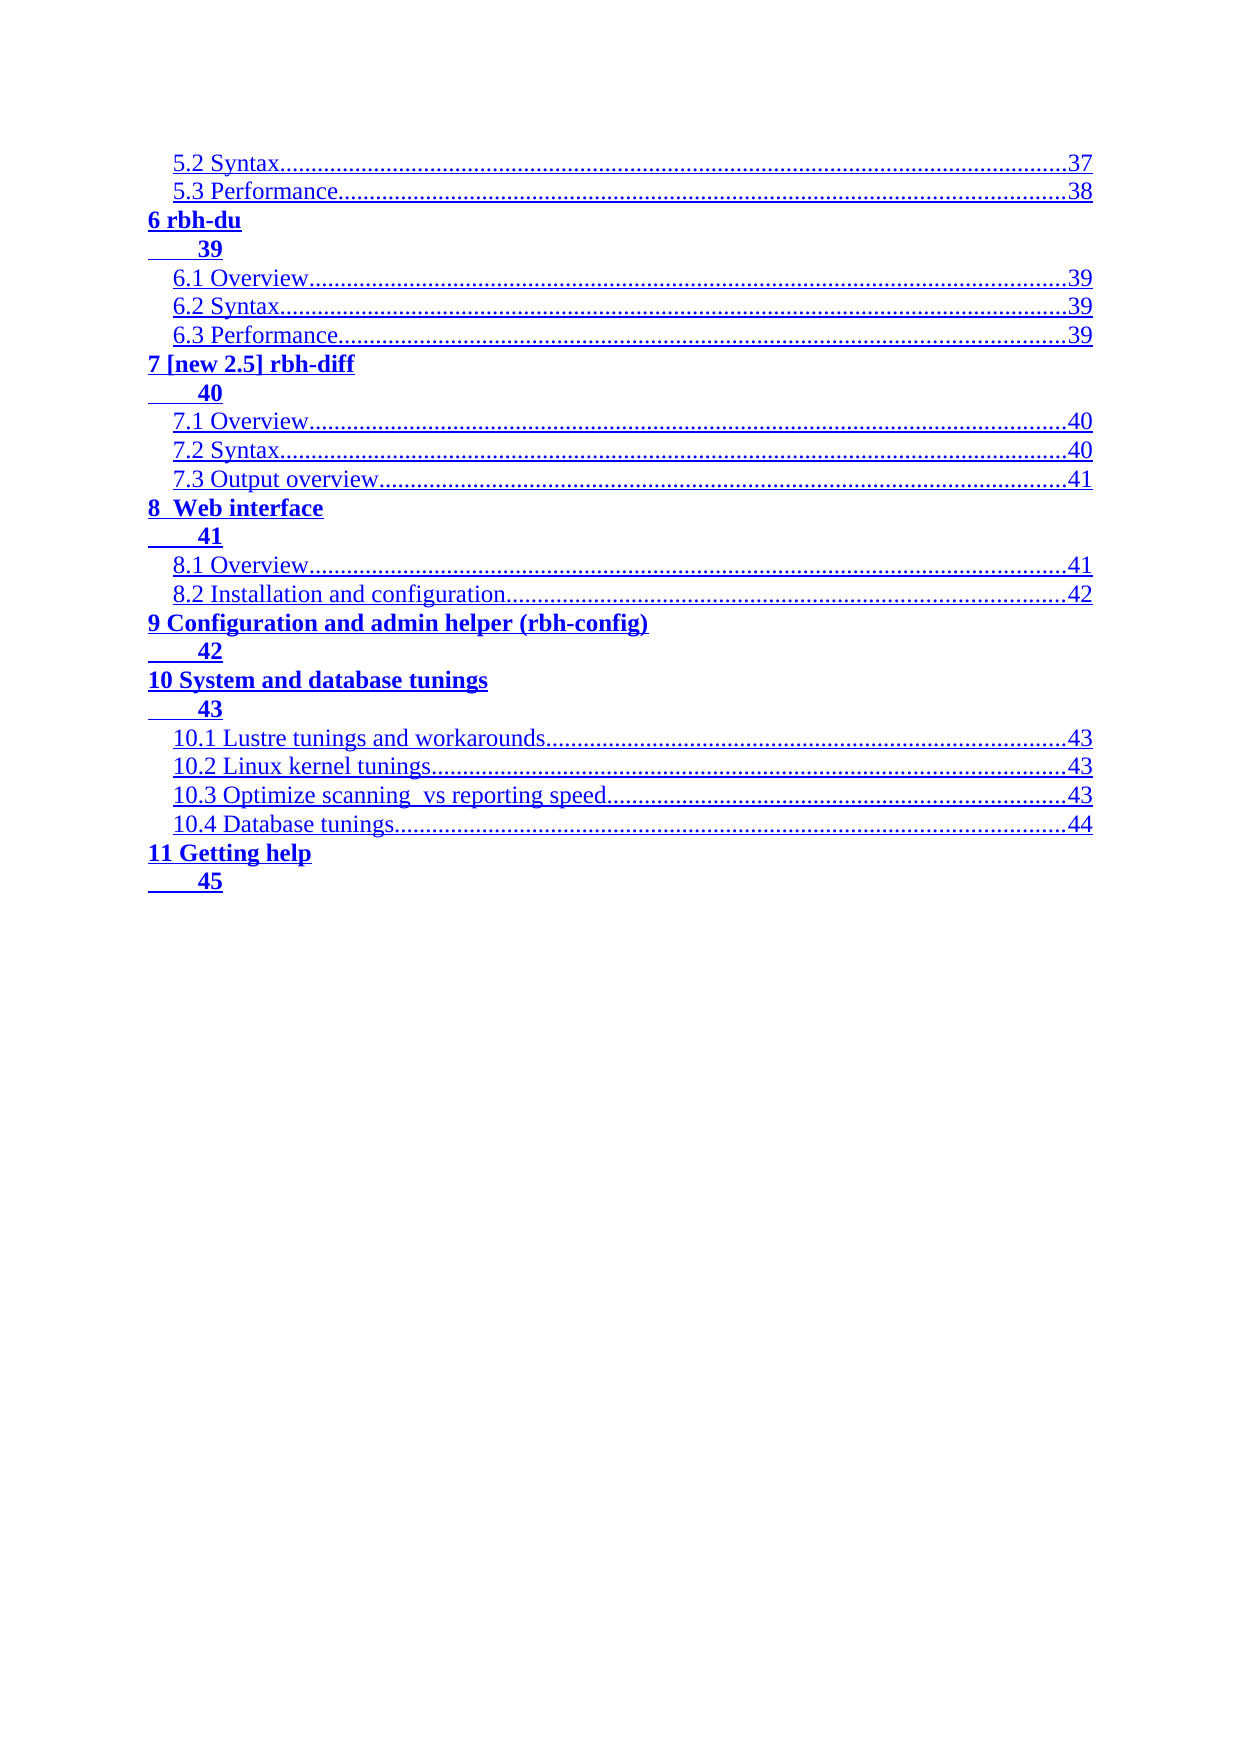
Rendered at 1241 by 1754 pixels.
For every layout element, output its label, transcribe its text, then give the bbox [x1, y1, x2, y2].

text 10.4 Database tunings 44 [173, 809, 1093, 834]
text 8 Web interface 41 [148, 493, 1093, 550]
text 7.1 Overview 40 [173, 406, 1093, 431]
text 10.3 Optimize scanning vs reporting speed 43 [173, 780, 1093, 805]
text 6.3 Performance 39 [173, 320, 1093, 345]
text 7.3 Output overview 41 [173, 464, 1093, 489]
text 7 [new 2.5] rbh-diff 40 [148, 349, 1093, 406]
text 8.2 Installation and configuration 42 [173, 579, 1093, 604]
text 10.1 Lustre tunings and workarounds 43 [173, 723, 1093, 748]
text 11 Getting help 45 [148, 838, 1093, 895]
text 8.1 Overview 41 [173, 550, 1093, 575]
text 7.2 Syntax 40 [173, 435, 1093, 460]
text 6.1 Overview 39 [173, 263, 1093, 288]
text 6.2 Syntax 39 [173, 291, 1093, 316]
text 5.3 Performance 38 [173, 176, 1093, 201]
text 10 System and database tunings 43 [148, 665, 1093, 723]
text 6 rbh-du 39 [148, 205, 1093, 263]
text 10.2 Linux kernel tunings 43 [173, 751, 1093, 776]
text 9 Configuration and admin helper (rbh-config) 42 [148, 608, 1093, 665]
text 5.2 Syntax 37 [173, 148, 1093, 173]
